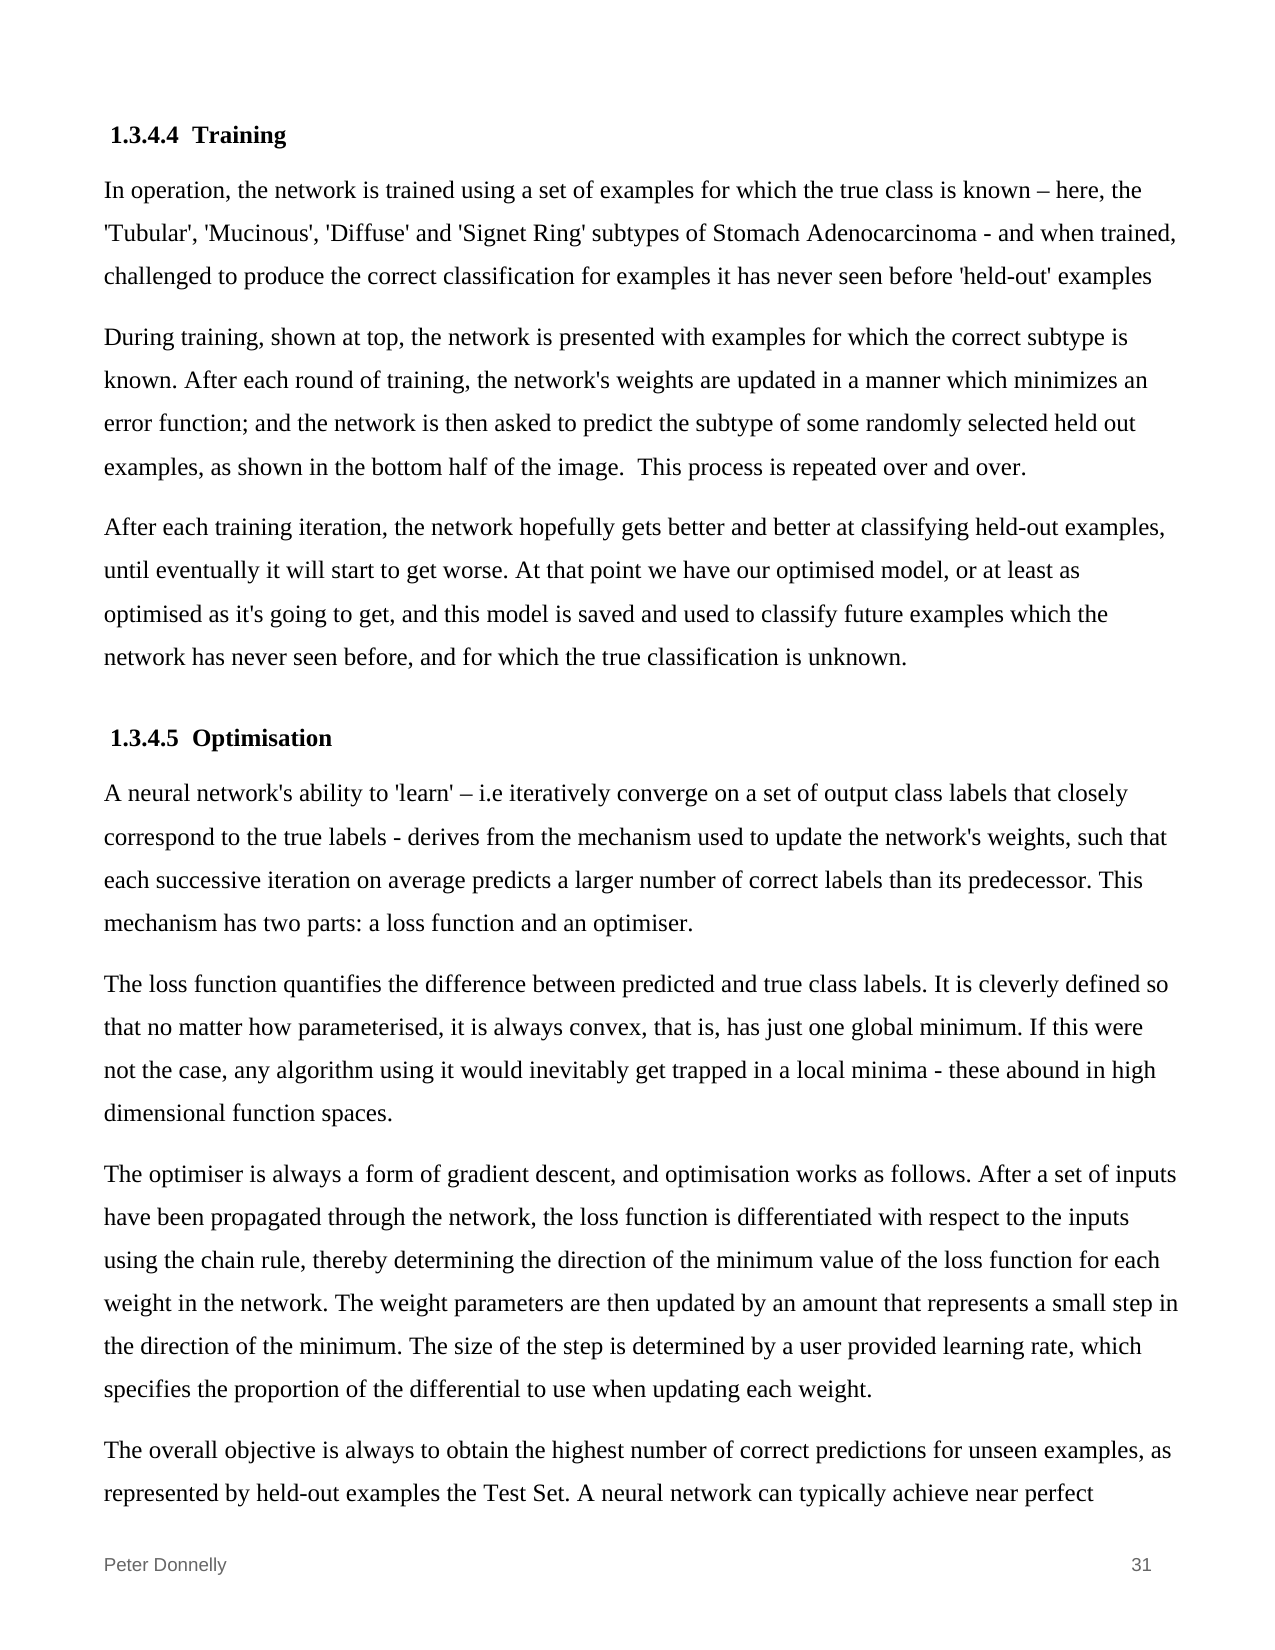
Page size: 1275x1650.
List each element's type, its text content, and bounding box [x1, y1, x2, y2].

subtitle Optimisation [103, 723, 1181, 752]
text The overall objective is always to obtain the highest number of correct predictions for unseen examples, as represented by held-out examples the Test Set. A neural network can typically achieve near perfect [103, 1435, 1181, 1507]
text The loss function quantifies the difference between predicted and true class labels. It is cleverly defined so that no matter how parameterised, it is always convex, that is, has just one global minimum. If this were not the case, any algorithm using it would inevitably get trapped in a local minima - these abound in high dimensional function spaces. [103, 969, 1181, 1127]
text A neural network's ability to 'learn' – i.e iteratively converge on a set of output class labels that closely correspond to the true labels - derives from the mechanism used to update the network's weights, such that each successive iteration on average predicts a larger number of correct labels than its predecessor. This mechanism has two parts: a loss function and an optimiser. [103, 778, 1181, 937]
text During training, shown at top, the network is presented with examples for which the correct subtype is known. After each round of training, the network's weights are updated in a manner which minimizes an error function; and the network is then asked to predict the subtype of some randomly selected held out examples, as shown in the bottom half of the image. This process is repeated over and over. [103, 322, 1181, 480]
text The optimiser is always a form of gradient descent, and optimisation works as follows. After a set of inputs have been propagated through the network, the loss function is differentiated with respect to the inputs using the chain rule, thereby determining the direction of the minimum value of the loss function for each weight in the network. The weight parameters are then updated by an amount that represents a small step in the direction of the minimum. The size of the step is determined by a user provided learning rate, which specifies the proportion of the differential to use when updating each weight. [103, 1159, 1181, 1403]
text In operation, the network is trained using a set of examples for which the true class is known – here, the 'Tubular', 'Mucinous', 'Diffuse' and 'Signet Ring' subtypes of Stomach Adenocarcinoma - and when trained, challenged to produce the correct classification for examples it has never seen before 'held-out' examples [103, 175, 1181, 290]
subtitle Training [103, 120, 1181, 148]
text After each training iteration, the network hopefully gets better and better at classifying held-out examples, until eventually it will start to get worse. At that point we have our optimised model, or at least as optimised as it's going to get, and this model is saved and used to classify future examples which the network has never seen before, and for which the true classification is unknown. [103, 512, 1181, 671]
